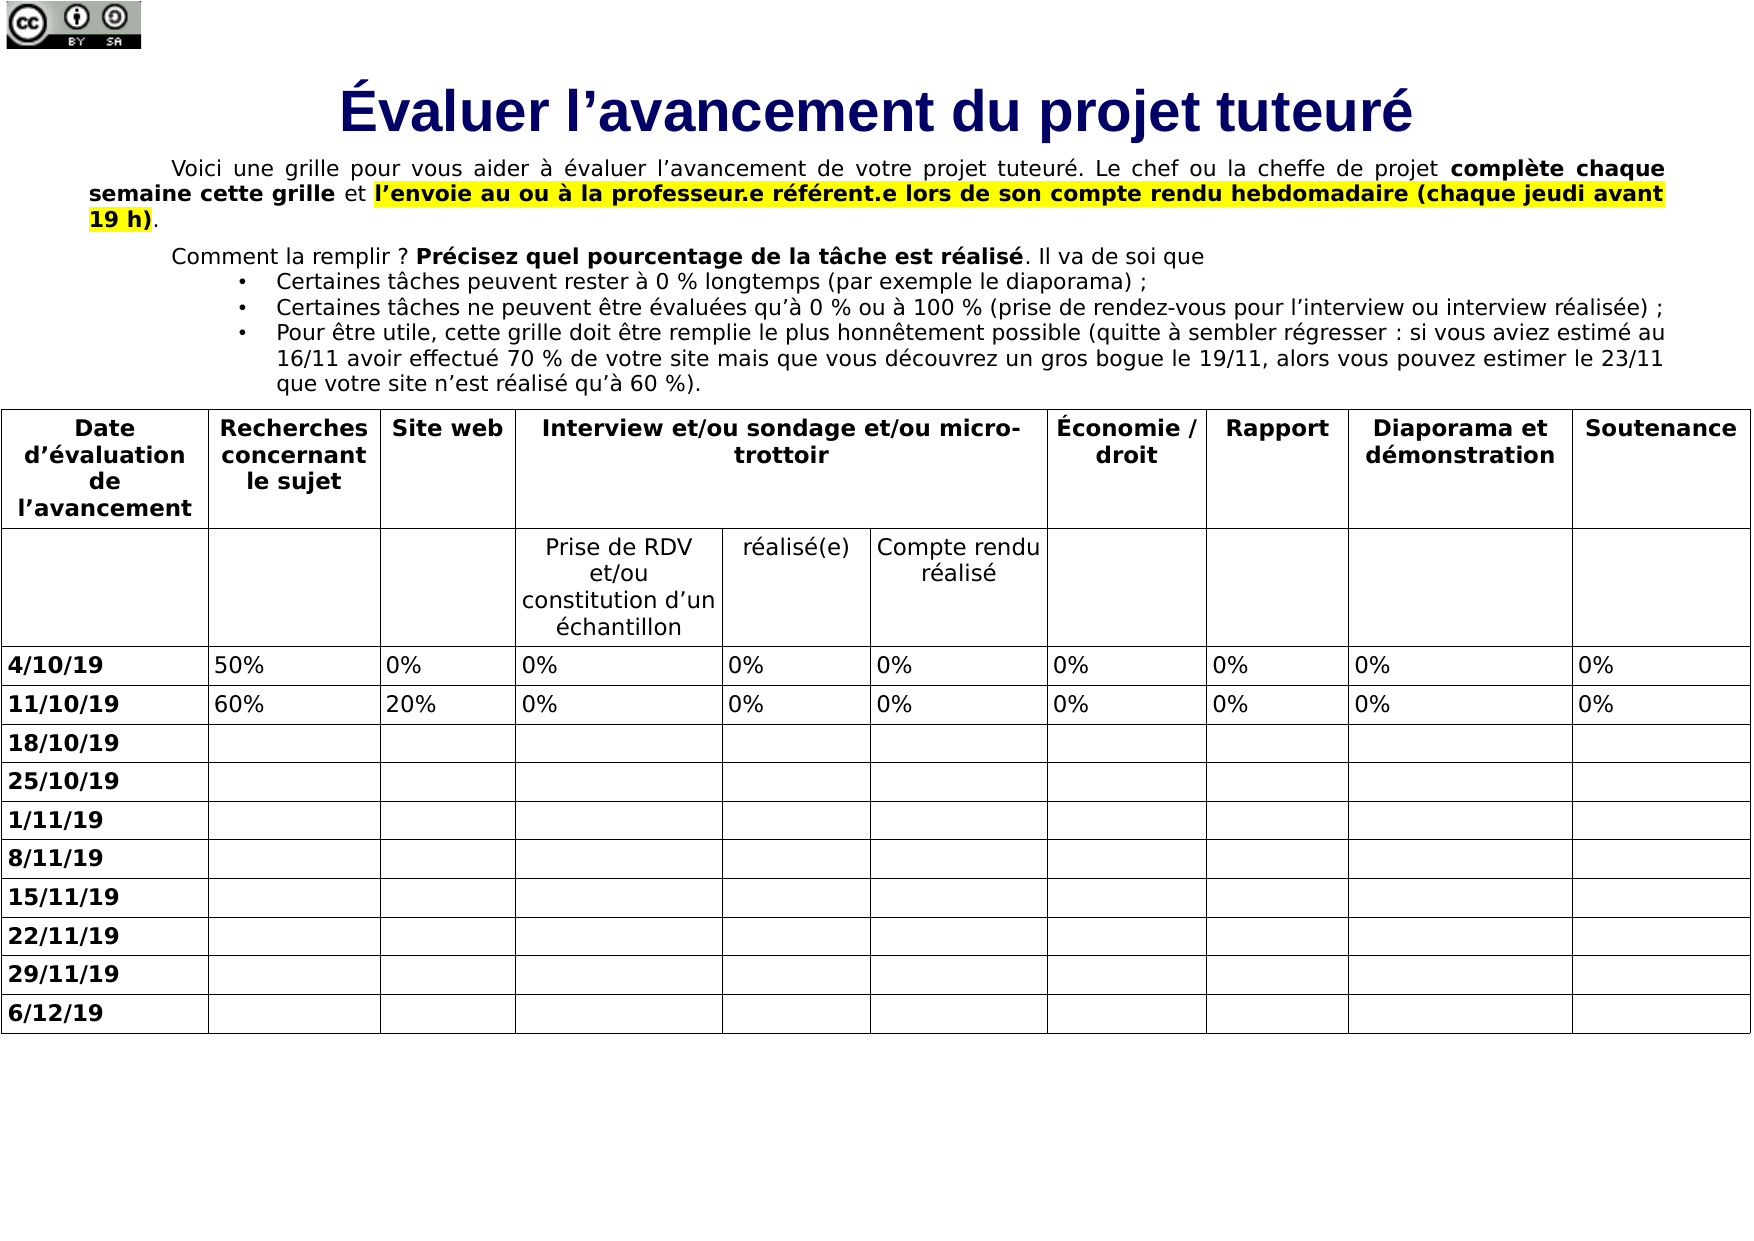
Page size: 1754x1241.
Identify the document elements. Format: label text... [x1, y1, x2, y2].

table_cell 25/10/19 [2, 763, 208, 801]
table_cell [1207, 725, 1348, 762]
table_cell [1573, 918, 1750, 955]
table_cell [1349, 879, 1572, 917]
table_cell [209, 918, 380, 955]
table_cell [381, 956, 515, 994]
table_header Recherches concernant le sujet [209, 410, 380, 527]
table_cell [381, 995, 515, 1033]
table_cell [1573, 725, 1750, 762]
table_cell 11/10/19 [2, 686, 208, 723]
table_cell [1573, 995, 1750, 1033]
table_cell [1573, 529, 1750, 646]
table_cell [2, 529, 208, 646]
table_cell [381, 918, 515, 955]
table_cell [1349, 840, 1572, 878]
table_cell [723, 802, 870, 839]
table_header Diaporama et démonstration [1349, 410, 1572, 527]
table_cell [1349, 725, 1572, 762]
table_cell [516, 918, 722, 955]
table_cell [1207, 879, 1348, 917]
table_cell 0% [1573, 647, 1750, 685]
table_cell [381, 763, 515, 801]
table_cell [1349, 956, 1572, 994]
text Voici une grille pour vous aider à évaluer l’avancement de votre projet tuteuré. Le chef ou la cheffe de projet complète chaque semaine cette grille et l’envoie au ou à la professeur.e référent.e lors de son compte rendu hebdomadaire (chaque jeudi avant 19 h). [88, 156, 1665, 232]
table_cell [871, 995, 1047, 1033]
table_cell 22/11/19 [2, 918, 208, 955]
table_cell [516, 956, 722, 994]
table_cell [1207, 529, 1348, 646]
table_cell 60% [209, 686, 380, 723]
table_cell [1573, 879, 1750, 917]
table_cell 0% [871, 686, 1047, 723]
table_cell [871, 802, 1047, 839]
list Certaines tâches peuvent rester à 0 % longtemps (par exemple le diaporama) ; [238, 269, 1665, 295]
table_cell 50% [209, 647, 380, 685]
table_header Interview et/ou sondage et/ou micro-trottoir [516, 410, 1047, 527]
table_cell [1048, 802, 1206, 839]
table_cell [1048, 725, 1206, 762]
table_cell [723, 840, 870, 878]
table_cell [516, 725, 722, 762]
table_cell 1/11/19 [2, 802, 208, 839]
table_cell [209, 529, 380, 646]
table_cell [1349, 763, 1572, 801]
table_cell [516, 763, 722, 801]
table_cell [723, 918, 870, 955]
table_cell 0% [516, 647, 722, 685]
table_header Soutenance [1573, 410, 1750, 527]
table_cell [1349, 995, 1572, 1033]
table_header Rapport [1207, 410, 1348, 527]
table_cell [209, 802, 380, 839]
table_cell Compte rendu réalisé [871, 529, 1047, 646]
table_cell [1048, 995, 1206, 1033]
table_cell [1573, 840, 1750, 878]
table_cell 0% [1207, 686, 1348, 723]
subtitle Évaluer l’avancement du projet tuteuré [88, 77, 1665, 144]
table_cell [1573, 802, 1750, 839]
table_cell [516, 840, 722, 878]
table_header Économie / droit [1048, 410, 1206, 527]
table_cell [1207, 763, 1348, 801]
table_cell [209, 956, 380, 994]
table_cell [381, 840, 515, 878]
table_cell 18/10/19 [2, 725, 208, 762]
table_cell [381, 802, 515, 839]
table_cell [1207, 995, 1348, 1033]
table_header Date d’évaluation de l’avancement [2, 410, 208, 527]
table_cell [209, 763, 380, 801]
table_cell [1573, 956, 1750, 994]
table_cell 0% [723, 647, 870, 685]
table_cell [516, 995, 722, 1033]
table_cell [871, 725, 1047, 762]
table_cell 0% [1048, 686, 1206, 723]
table_cell [1207, 840, 1348, 878]
table_cell [871, 840, 1047, 878]
table_cell 0% [1048, 647, 1206, 685]
table_cell [1048, 956, 1206, 994]
table_cell 8/11/19 [2, 840, 208, 878]
table_cell [1349, 529, 1572, 646]
table_cell [871, 763, 1047, 801]
table_cell [381, 529, 515, 646]
table_cell [1048, 918, 1206, 955]
table_cell [723, 879, 870, 917]
table_cell 0% [1349, 647, 1572, 685]
table_cell [1048, 529, 1206, 646]
table_cell 4/10/19 [2, 647, 208, 685]
table_cell [1048, 840, 1206, 878]
table_cell [1349, 802, 1572, 839]
table_cell [381, 725, 515, 762]
table_cell 20% [381, 686, 515, 723]
table_cell [516, 879, 722, 917]
table_cell [1573, 763, 1750, 801]
table_cell [516, 802, 722, 839]
table_cell [1349, 918, 1572, 955]
table_cell [1207, 802, 1348, 839]
table_cell [209, 840, 380, 878]
table_cell 0% [1349, 686, 1572, 723]
table_header Site web [381, 410, 515, 527]
table_cell 15/11/19 [2, 879, 208, 917]
table_cell [871, 879, 1047, 917]
table_cell [723, 725, 870, 762]
table_cell [209, 995, 380, 1033]
table_cell [723, 995, 870, 1033]
list Certaines tâches ne peuvent être évaluées qu’à 0 % ou à 100 % (prise de rendez-vous pour l’interview ou interview réalisée) ; [238, 295, 1665, 321]
table_cell [871, 918, 1047, 955]
table_cell [871, 956, 1047, 994]
table_cell 0% [723, 686, 870, 723]
table_cell [723, 763, 870, 801]
table_cell réalisé(e) [723, 529, 870, 646]
text Comment la remplir ? Précisez quel pourcentage de la tâche est réalisé. Il va de soi que [88, 244, 1665, 269]
table_cell 29/11/19 [2, 956, 208, 994]
table_cell 0% [871, 647, 1047, 685]
table_cell 0% [516, 686, 722, 723]
table_cell [209, 879, 380, 917]
table_cell Prise de RDV et/ou constitution d’un échantillon [516, 529, 722, 646]
list Pour être utile, cette grille doit être remplie le plus honnêtement possible (quitte à sembler régresser : si vous aviez estimé au 16/11 avoir effectué 70 % de votre site mais que vous découvrez un gros bogue le 19/11, alors vous pouvez estimer le 23/11 que votre site n’est réalisé qu’à 60 %). [238, 321, 1665, 397]
table_cell [1048, 879, 1206, 917]
table_cell [209, 725, 380, 762]
table_cell 0% [381, 647, 515, 685]
table_cell [723, 956, 870, 994]
table_cell 6/12/19 [2, 995, 208, 1033]
table_cell 0% [1207, 647, 1348, 685]
table_cell [1207, 918, 1348, 955]
table_cell 0% [1573, 686, 1750, 723]
table_cell [1207, 956, 1348, 994]
table_cell [1048, 763, 1206, 801]
table_cell [381, 879, 515, 917]
